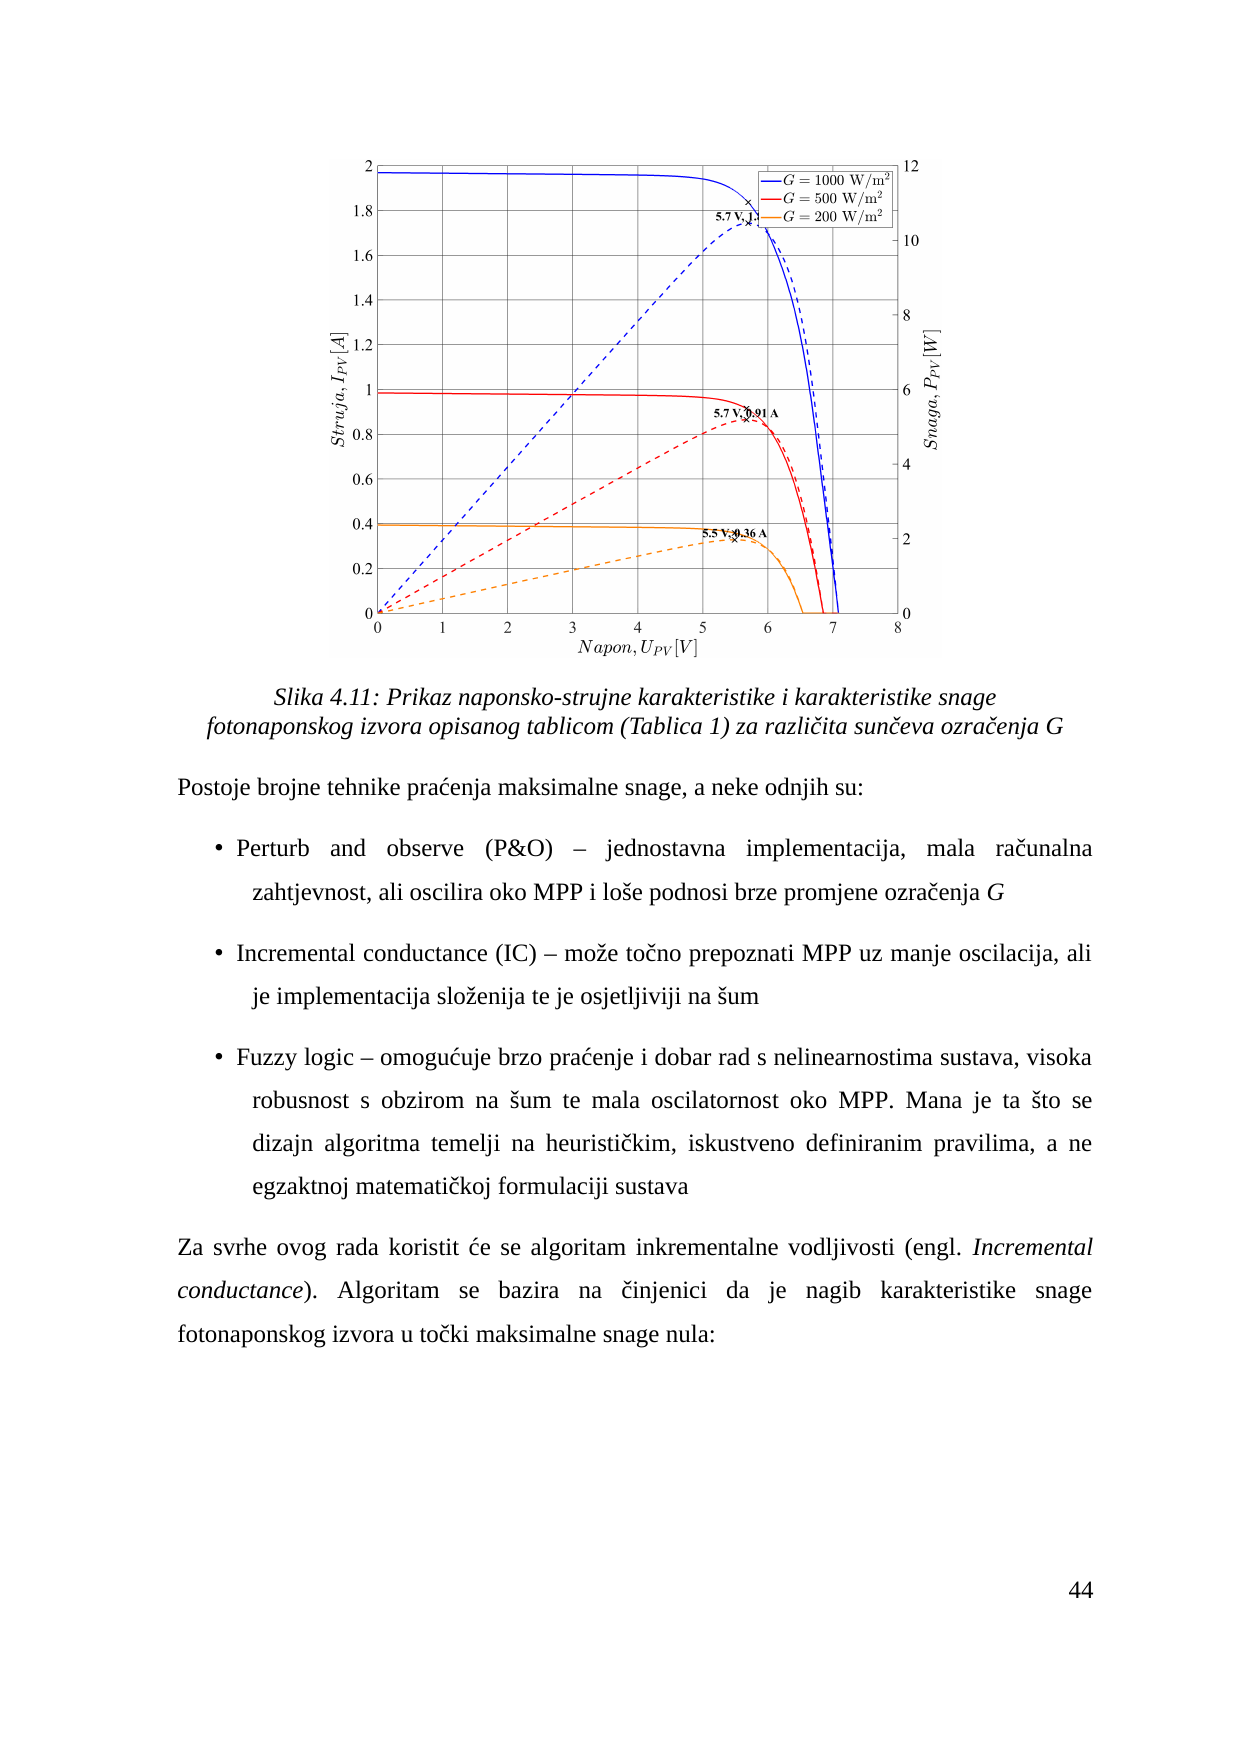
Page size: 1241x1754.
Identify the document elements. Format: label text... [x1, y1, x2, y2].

picture [329, 159, 942, 658]
text Postoje brojne tehnike praćenja maksimalne snage, a neke odnjih su: [177, 772, 1093, 801]
text Slika 4.11: Prikaz naponsko-strujne karakteristike i karakteristike snage fotonaponskog izvora opisanog tablicom (Tablica 1) za različita sunčeva ozračenja G [201, 682, 1069, 740]
text Za svrhe ovog rada koristit će se algoritam inkrementalne vodljivosti (engl. Incremental conductance). Algoritam se bazira na činjenici da je nagib karakteristike snage fotonaponskog izvora u točki maksimalne snage nula: [177, 1232, 1093, 1347]
list Fuzzy logic – omogućuje brzo praćenje i dobar rad s nelinearnostima sustava, visoka robusnost s obzirom na šum te mala oscilatornost oko MPP. Mana je ta što se dizajn algoritma temelji na heurističkim, iskustveno definiranim pravilima, a ne egzaktnoj matematičkoj formulaciji sustava [214, 1042, 1093, 1200]
list Perturb and observe (P&O) – jednostavna implementacija, mala računalna zahtjevnost, ali oscilira oko MPP i loše podnosi brze promjene ozračenja G [214, 833, 1093, 905]
list Incremental conductance (IC) – može točno prepoznati MPP uz manje oscilacija, ali je implementacija složenija te je osjetljiviji na šum [214, 938, 1093, 1009]
